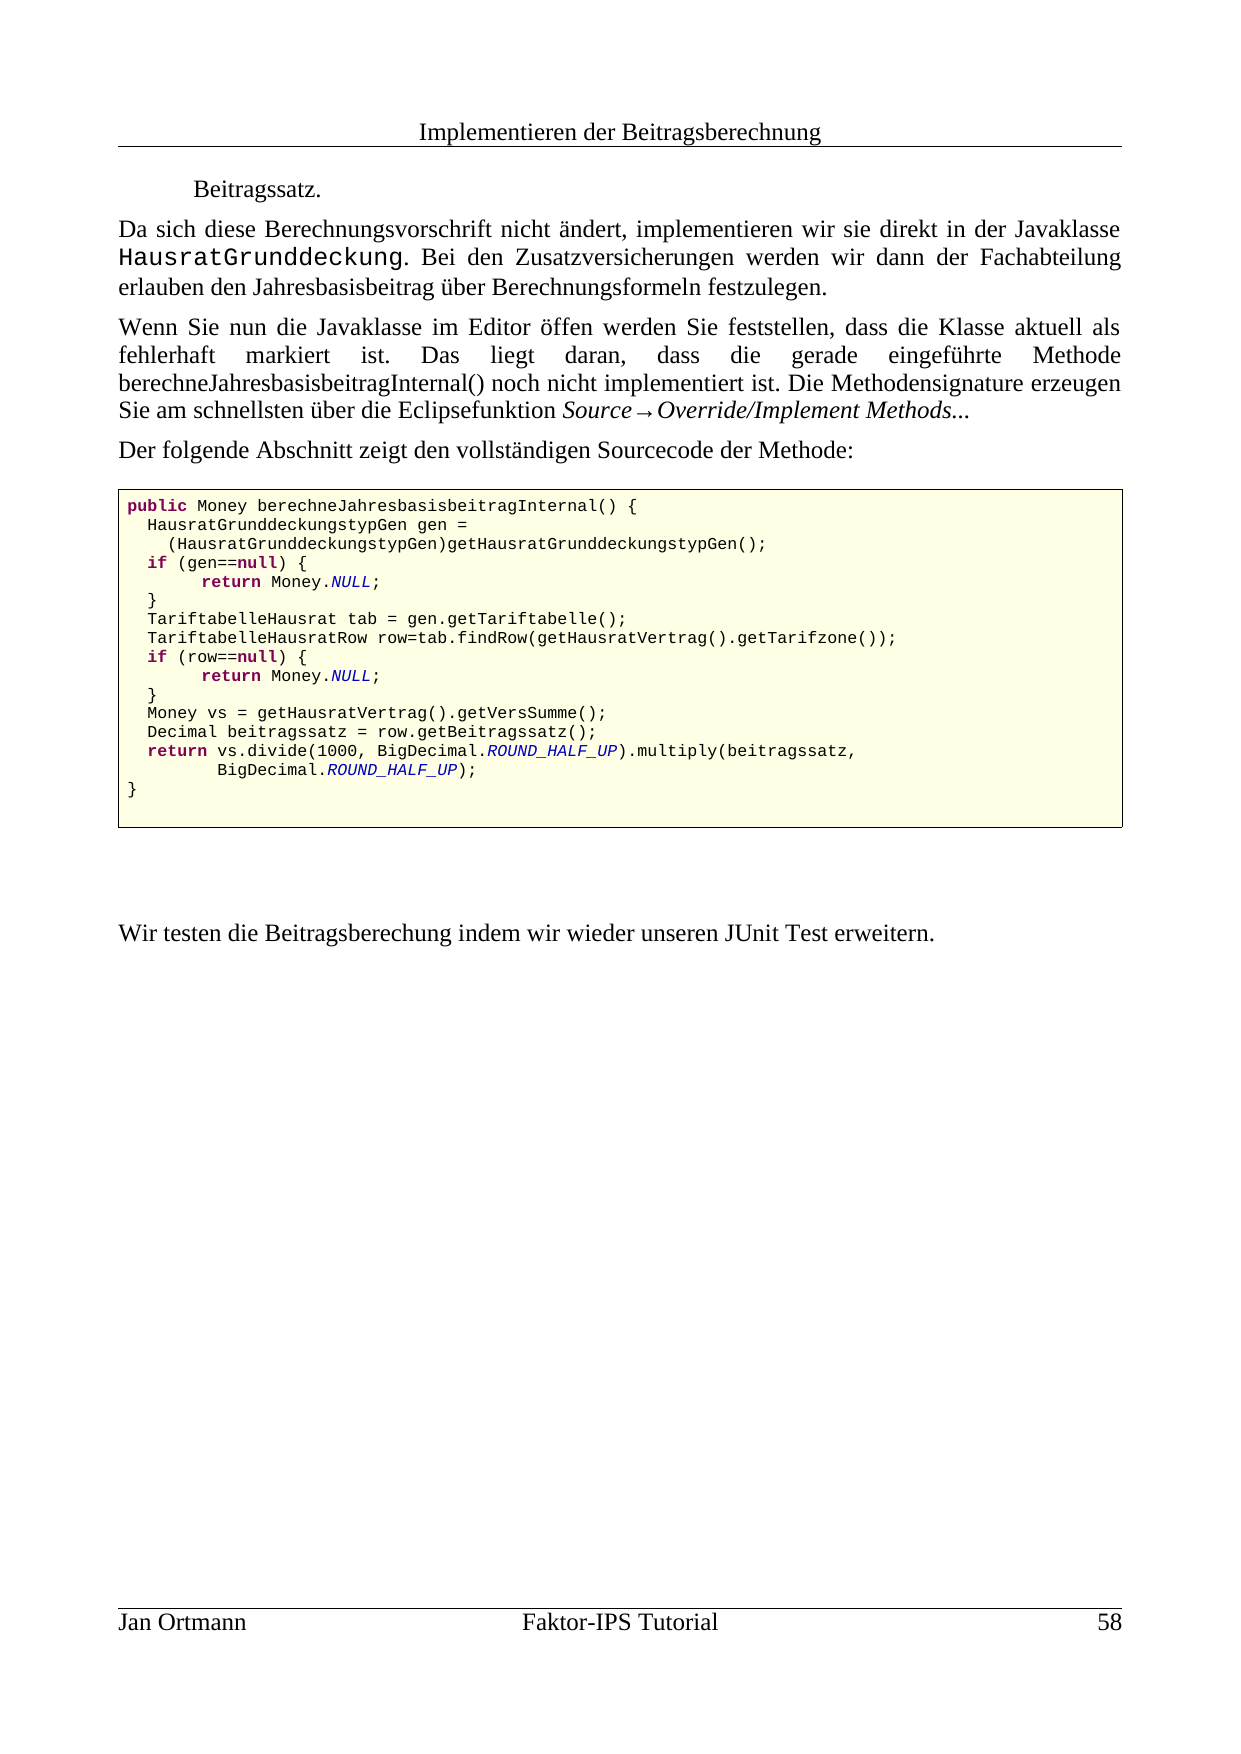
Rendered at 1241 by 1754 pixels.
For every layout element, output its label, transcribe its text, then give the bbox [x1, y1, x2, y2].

text Da sich diese Berechnungsvorschrift nicht ändert, implementieren wir sie direkt in der Javaklasse HausratGrunddeckung. Bei den Zusatzversicherungen werden wir dann der Fachabteilung erlauben den Jahresbasisbeitrag über Berechnungsformeln festzulegen. [118, 216, 1122, 301]
text TariftabelleHausratRow row=tab.findRow(getHausratVertrag().getTarifzone()); [127, 630, 1113, 648]
text return Money.NULL; [127, 573, 1113, 592]
text Der folgende Abschnitt zeigt den vollständigen Sourcecode der Methode: [118, 437, 1122, 464]
text Wir testen die Beitragsberechung indem wir wieder unseren JUnit Test erweitern. [118, 919, 1122, 947]
text } [127, 781, 1113, 799]
text TariftabelleHausrat tab = gen.getTariftabelle(); [127, 611, 1113, 630]
text Decimal beitragssatz = row.getBeitragssatz(); [127, 724, 1113, 743]
text Wenn Sie nun die Javaklasse im Editor öffen werden Sie feststellen, dass die Klasse aktuell als fehlerhaft markiert ist. Das liegt daran, dass die gerade eingeführte Methode berechneJahresbasisbeitragInternal() noch nicht implementiert ist. Die Methodensignature erzeugen Sie am schnellsten über die Eclipsefunktion Source→Override/Implement Methods... [118, 313, 1122, 424]
text if (row==null) { [127, 648, 1113, 667]
list Beitragssatz. [156, 175, 1122, 203]
text public Money berechneJahresbasisbeitragInternal() { [127, 498, 1113, 517]
text Money vs = getHausratVertrag().getVersSumme(); [127, 705, 1113, 724]
text return vs.divide(1000, BigDecimal.ROUND_HALF_UP).multiply(beitragssatz, BigDecimal.ROUND_HALF_UP); [127, 743, 1113, 781]
text } [127, 592, 1113, 611]
text if (gen==null) { [127, 554, 1113, 573]
text } [127, 686, 1113, 705]
text return Money.NULL; [127, 667, 1113, 686]
text HausratGrunddeckungstypGen gen = (HausratGrunddeckungstypGen)getHausratGrunddeckungstypGen(); [127, 517, 1113, 554]
